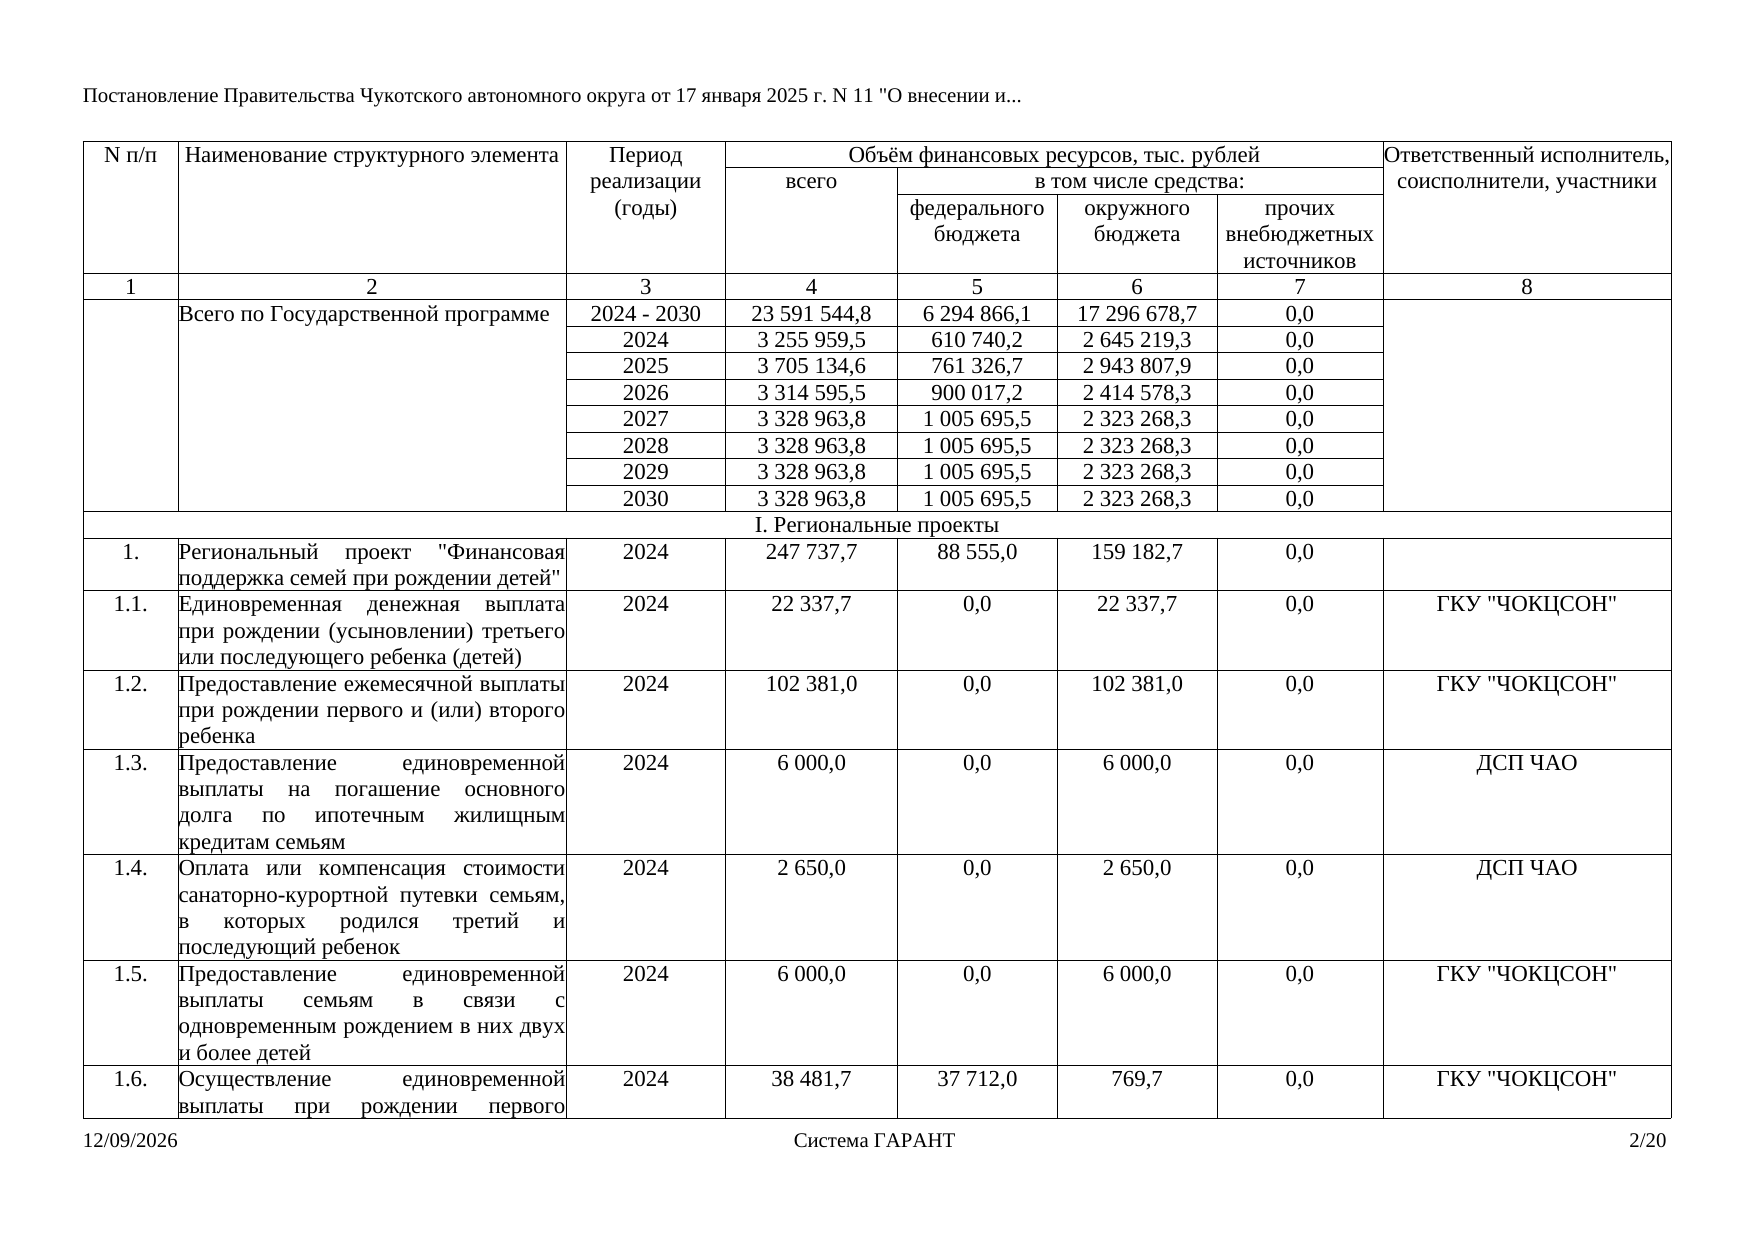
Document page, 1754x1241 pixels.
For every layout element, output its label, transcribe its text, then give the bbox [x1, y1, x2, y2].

table_cell 3 328 963,8 [726, 406, 897, 432]
table_cell 0,0 [1218, 459, 1383, 485]
table_cell 6 000,0 [1058, 750, 1217, 854]
table_cell 6 000,0 [726, 961, 897, 1065]
table_cell 0,0 [898, 961, 1057, 1065]
table_cell 102 381,0 [726, 671, 897, 749]
table_cell 1.6. [84, 1066, 178, 1118]
table_cell 0,0 [1218, 855, 1383, 960]
table_cell 6 000,0 [1058, 961, 1217, 1065]
table_cell 6 000,0 [726, 750, 897, 854]
table_cell Предоставление единовременной выплаты на погашение основного долга по ипотечным жилищным кредитам семьям [179, 750, 566, 854]
table_cell 3 328 963,8 [726, 486, 897, 511]
table_cell ГКУ "ЧОКЦСОН" [1384, 961, 1671, 1065]
table_cell всего [726, 168, 897, 273]
table_cell 1.1. [84, 591, 178, 670]
table_cell 1 005 695,5 [898, 406, 1057, 432]
table_cell 1 005 695,5 [898, 459, 1057, 485]
table_cell 2024 [567, 961, 725, 1065]
table_cell 8 [1384, 274, 1671, 299]
table_cell 2024 [567, 671, 725, 749]
table_cell окружного бюджета [1058, 195, 1217, 273]
table_cell 2 414 578,3 [1058, 380, 1217, 405]
table_cell 2 [179, 274, 566, 299]
table_header Период реализации (годы) [567, 142, 725, 273]
table_cell 3 [567, 274, 725, 299]
table_cell 900 017,2 [898, 380, 1057, 405]
table_cell 0,0 [1218, 671, 1383, 749]
table_cell 159 182,7 [1058, 539, 1217, 590]
table_cell 2026 [567, 380, 725, 405]
table_cell 2024 [567, 539, 725, 590]
table_cell 2024 [567, 1066, 725, 1118]
table_cell 3 328 963,8 [726, 433, 897, 458]
table_header Объём финансовых ресурсов, тыс. рублей [726, 142, 1383, 167]
table_cell 0,0 [1218, 961, 1383, 1065]
table_cell 3 328 963,8 [726, 459, 897, 485]
table_cell 610 740,2 [898, 327, 1057, 352]
table_cell 2 650,0 [1058, 855, 1217, 960]
table_cell 5 [898, 274, 1057, 299]
table_cell 0,0 [1218, 750, 1383, 854]
table_cell 0,0 [1218, 433, 1383, 458]
table_header Ответственный исполнитель, соисполнители, участники [1384, 142, 1671, 273]
table_cell ГКУ "ЧОКЦСОН" [1384, 1066, 1671, 1118]
table_cell [84, 300, 178, 511]
table_cell [1384, 300, 1671, 511]
table_cell 0,0 [1218, 353, 1383, 379]
table_cell прочих внебюджетных источников [1218, 195, 1383, 273]
table_cell 2 323 268,3 [1058, 459, 1217, 485]
table_cell ДСП ЧАО [1384, 750, 1671, 854]
table_cell федерального бюджета [898, 195, 1057, 273]
table_cell Предоставление единовременной выплаты семьям в связи с одновременным рождением в них двух и более детей [179, 961, 566, 1065]
table_cell 7 [1218, 274, 1383, 299]
table_cell I. Региональные проекты [84, 512, 1671, 538]
table_cell 2024 - 2030 [567, 300, 725, 326]
table_cell 0,0 [1218, 486, 1383, 511]
table_cell 2024 [567, 327, 725, 352]
table_cell [1384, 539, 1671, 590]
table_cell Региональный проект "Финансовая поддержка семей при рождении детей" [179, 539, 566, 590]
table_cell 1 [84, 274, 178, 299]
table_cell Всего по Государственной программе [179, 300, 566, 511]
table_cell 2028 [567, 433, 725, 458]
table_cell 769,7 [1058, 1066, 1217, 1118]
table_cell 0,0 [1218, 327, 1383, 352]
table_cell 2 323 268,3 [1058, 486, 1217, 511]
table_cell 0,0 [1218, 300, 1383, 326]
table_cell Осуществление единовременной выплаты при рождении первого [179, 1066, 566, 1118]
table_cell 3 314 595,5 [726, 380, 897, 405]
table_cell ГКУ "ЧОКЦСОН" [1384, 591, 1671, 670]
table_cell 2 943 807,9 [1058, 353, 1217, 379]
table_cell 1.5. [84, 961, 178, 1065]
table_cell в том числе средства: [898, 168, 1383, 194]
table_cell 38 481,7 [726, 1066, 897, 1118]
table_cell 0,0 [898, 591, 1057, 670]
table_cell 2029 [567, 459, 725, 485]
table_cell 23 591 544,8 [726, 300, 897, 326]
table_cell 22 337,7 [1058, 591, 1217, 670]
table_cell 4 [726, 274, 897, 299]
table_cell 761 326,7 [898, 353, 1057, 379]
table_cell 17 296 678,7 [1058, 300, 1217, 326]
table_cell 102 381,0 [1058, 671, 1217, 749]
table_cell 2 323 268,3 [1058, 406, 1217, 432]
table_cell 2024 [567, 591, 725, 670]
table_cell 2 645 219,3 [1058, 327, 1217, 352]
table_cell Предоставление ежемесячной выплаты при рождении первого и (или) второго ребенка [179, 671, 566, 749]
table_cell 1.3. [84, 750, 178, 854]
table_cell ГКУ "ЧОКЦСОН" [1384, 671, 1671, 749]
table_cell 1 005 695,5 [898, 486, 1057, 511]
table_cell 0,0 [1218, 539, 1383, 590]
table_cell 2027 [567, 406, 725, 432]
table_cell 0,0 [1218, 591, 1383, 670]
table_cell 0,0 [898, 750, 1057, 854]
table_cell 2024 [567, 750, 725, 854]
table_cell 0,0 [1218, 1066, 1383, 1118]
table_cell 2024 [567, 855, 725, 960]
table_cell Оплата или компенсация стоимости санаторно-курортной путевки семьям, в которых родился третий и последующий ребенок [179, 855, 566, 960]
table_cell 247 737,7 [726, 539, 897, 590]
table_cell 6 294 866,1 [898, 300, 1057, 326]
table_cell 0,0 [898, 671, 1057, 749]
table_cell 1.2. [84, 671, 178, 749]
table_cell 22 337,7 [726, 591, 897, 670]
table_cell 6 [1058, 274, 1217, 299]
table_cell 2030 [567, 486, 725, 511]
table_cell 3 255 959,5 [726, 327, 897, 352]
table_cell 2 650,0 [726, 855, 897, 960]
table_cell 0,0 [1218, 406, 1383, 432]
table_cell 37 712,0 [898, 1066, 1057, 1118]
table_cell 0,0 [1218, 380, 1383, 405]
table_cell 2025 [567, 353, 725, 379]
table_header Наименование структурного элемента [179, 142, 566, 273]
table_cell ДСП ЧАО [1384, 855, 1671, 960]
table_cell 1.4. [84, 855, 178, 960]
table_cell 1. [84, 539, 178, 590]
table_cell 2 323 268,3 [1058, 433, 1217, 458]
table_header N п/п [84, 142, 178, 273]
table_cell Единовременная денежная выплата при рождении (усыновлении) третьего или последующего ребенка (детей) [179, 591, 566, 670]
table_cell 3 705 134,6 [726, 353, 897, 379]
table_cell 1 005 695,5 [898, 433, 1057, 458]
table_cell 0,0 [898, 855, 1057, 960]
table_cell 88 555,0 [898, 539, 1057, 590]
